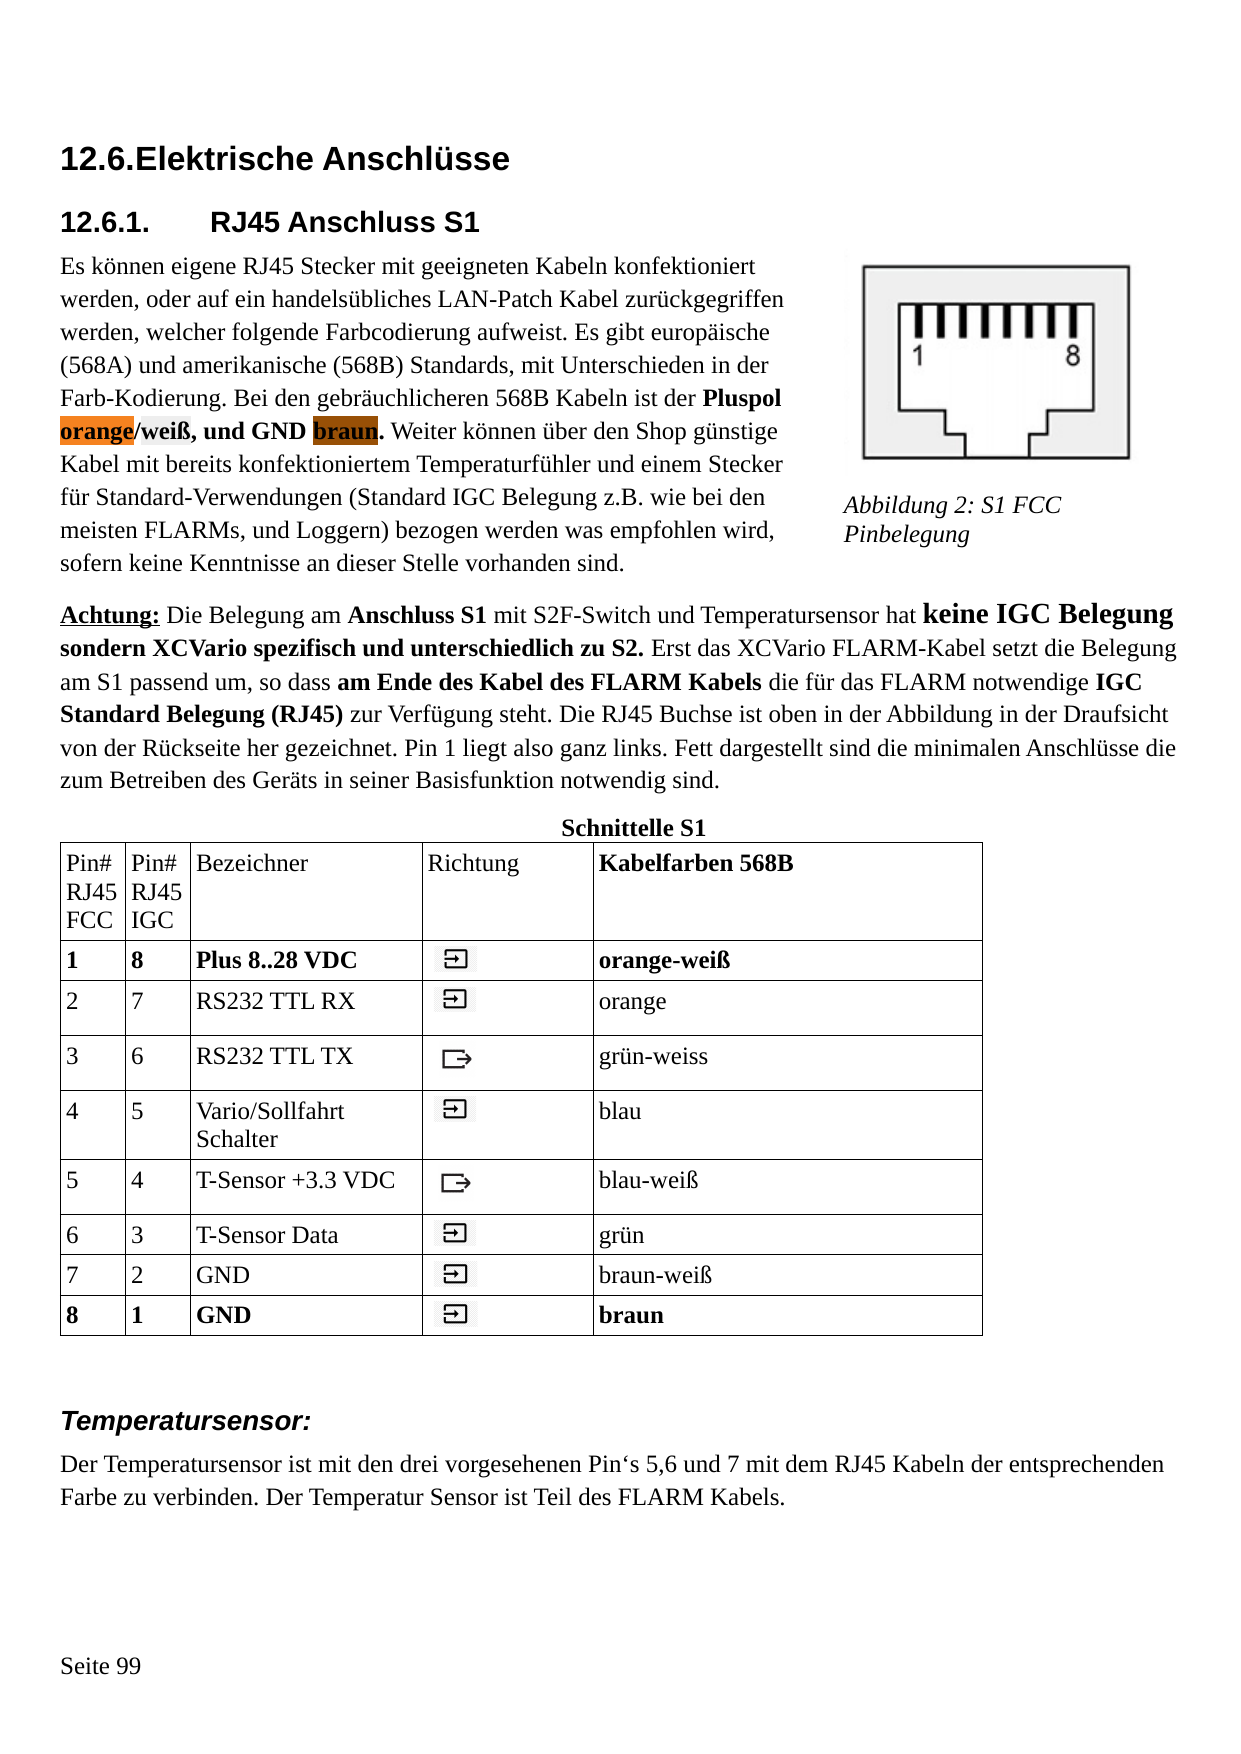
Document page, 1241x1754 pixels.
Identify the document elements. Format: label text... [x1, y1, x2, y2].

table_cell [423, 1091, 593, 1159]
table_cell grün [594, 1215, 982, 1254]
text Der Temperatursensor ist mit den drei vorgesehenen Pin‘s 5,6 und 7 mit dem RJ45 Kabeln der entsprechenden Farbe zu verbinden. Der Temperatur Sensor ist Teil des FLARM Kabels. [60, 1449, 1207, 1510]
picture [438, 1040, 476, 1078]
table_cell 5 [61, 1160, 125, 1214]
text Achtung: Die Belegung am Anschluss S1 mit S2F-Switch und Temperatursensor hat keine IGC Belegung sondern XCVario spezifisch und unterschiedlich zu S2. Erst das XCVario FLARM-Kabel setzt die Belegung am S1 passend um, so dass am Ende des Kabel des FLARM Kabels die für das FLARM notwendige IGC Standard Belegung (RJ45) zur Verfügung steht. Die RJ45 Buchse ist oben in der Abbildung in der Draufsicht von der Rückseite her gezeichnet. Pin 1 liegt also ganz links. Fett dargestellt sind die minimalen Anschlüsse die zum Betreiben des Geräts in seiner Basisfunktion notwendig sind. [60, 596, 1207, 794]
table_cell [423, 1036, 593, 1090]
table_header Kabelfarben 568B [594, 843, 982, 940]
table_cell Vario/Sollfahrt Schalter [191, 1091, 422, 1159]
table_cell blau [594, 1091, 982, 1159]
table_cell Plus 8..28 VDC [191, 941, 422, 980]
table_cell 2 [126, 1255, 190, 1294]
table_cell [423, 1215, 593, 1254]
table_cell [423, 1255, 593, 1294]
table_cell [423, 1296, 593, 1335]
table_cell 6 [61, 1215, 125, 1254]
table_header Richtung [423, 843, 593, 940]
picture [433, 1261, 478, 1287]
subtitle RJ45 Anschluss S1 [60, 205, 1207, 240]
subtitle Temperatursensor: [60, 1404, 1207, 1436]
table_header Pin# RJ45 FCC [61, 843, 125, 940]
table_cell orange-weiß [594, 941, 982, 980]
table_cell braun-weiß [594, 1255, 982, 1294]
table_cell GND [191, 1296, 422, 1335]
text Es können eigene RJ45 Stecker mit geeigneten Kabeln konfektioniert werden, oder auf ein handelsübliches LAN-Patch Kabel zurückgegriffen werden, welcher folgende Farbcodierung aufweist. Es gibt europäische (568A) und amerikanische (568B) Standards, mit Unterschieden in der Farb-Kodierung. Bei den gebräuchlicheren 568B Kabeln ist der Pluspol orange/weiß, und GND braun. Weiter können über den Shop günstige Kabel mit bereits konfektioniertem Temperaturfühler und einem Stecker für Standard-Verwendungen (Standard IGC Belegung z.B. wie bei den meisten FLARMs, und Loggern) bezogen werden was empfohlen wird, sofern keine Kenntnisse an dieser Stelle vorhanden sind. [60, 251, 1207, 577]
table_cell 1 [61, 941, 125, 980]
table_cell [423, 941, 593, 980]
table_cell orange [594, 981, 982, 1035]
table_cell 1 [126, 1296, 190, 1335]
table_cell 5 [126, 1091, 190, 1159]
table_cell RS232 TTL RX [191, 981, 422, 1035]
picture [437, 1164, 475, 1202]
table_cell 4 [126, 1160, 190, 1214]
subtitle Schnittelle S1 [60, 813, 1207, 842]
table_cell T-Sensor Data [191, 1215, 422, 1254]
table_cell 7 [126, 981, 190, 1035]
picture [434, 946, 478, 972]
picture [433, 1220, 477, 1246]
table_cell [423, 981, 593, 1035]
table_cell 4 [61, 1091, 125, 1159]
table_cell 3 [126, 1215, 190, 1254]
subtitle Elektrische Anschlüsse [60, 139, 1207, 178]
table_cell 2 [61, 981, 125, 1035]
table_cell 8 [61, 1296, 125, 1335]
table_cell 3 [61, 1036, 125, 1090]
table_cell 8 [126, 941, 190, 980]
table_header Pin# RJ45 IGC [126, 843, 190, 940]
table_cell blau-weiß [594, 1160, 982, 1214]
table_cell GND [191, 1255, 422, 1294]
picture [843, 240, 1160, 485]
table_cell grün-weiss [594, 1036, 982, 1090]
picture [433, 987, 477, 1012]
table_cell 6 [126, 1036, 190, 1090]
table_cell 7 [61, 1255, 125, 1294]
table_cell T-Sensor +3.3 VDC [191, 1160, 422, 1214]
table_cell RS232 TTL TX [191, 1036, 422, 1090]
table_header Bezeichner [191, 843, 422, 940]
text Abbildung 2: S1 FCC Pinbelegung [844, 485, 1159, 547]
picture [433, 1301, 478, 1327]
table_cell [423, 1160, 593, 1214]
table_cell braun [594, 1296, 982, 1335]
picture [433, 1096, 477, 1122]
